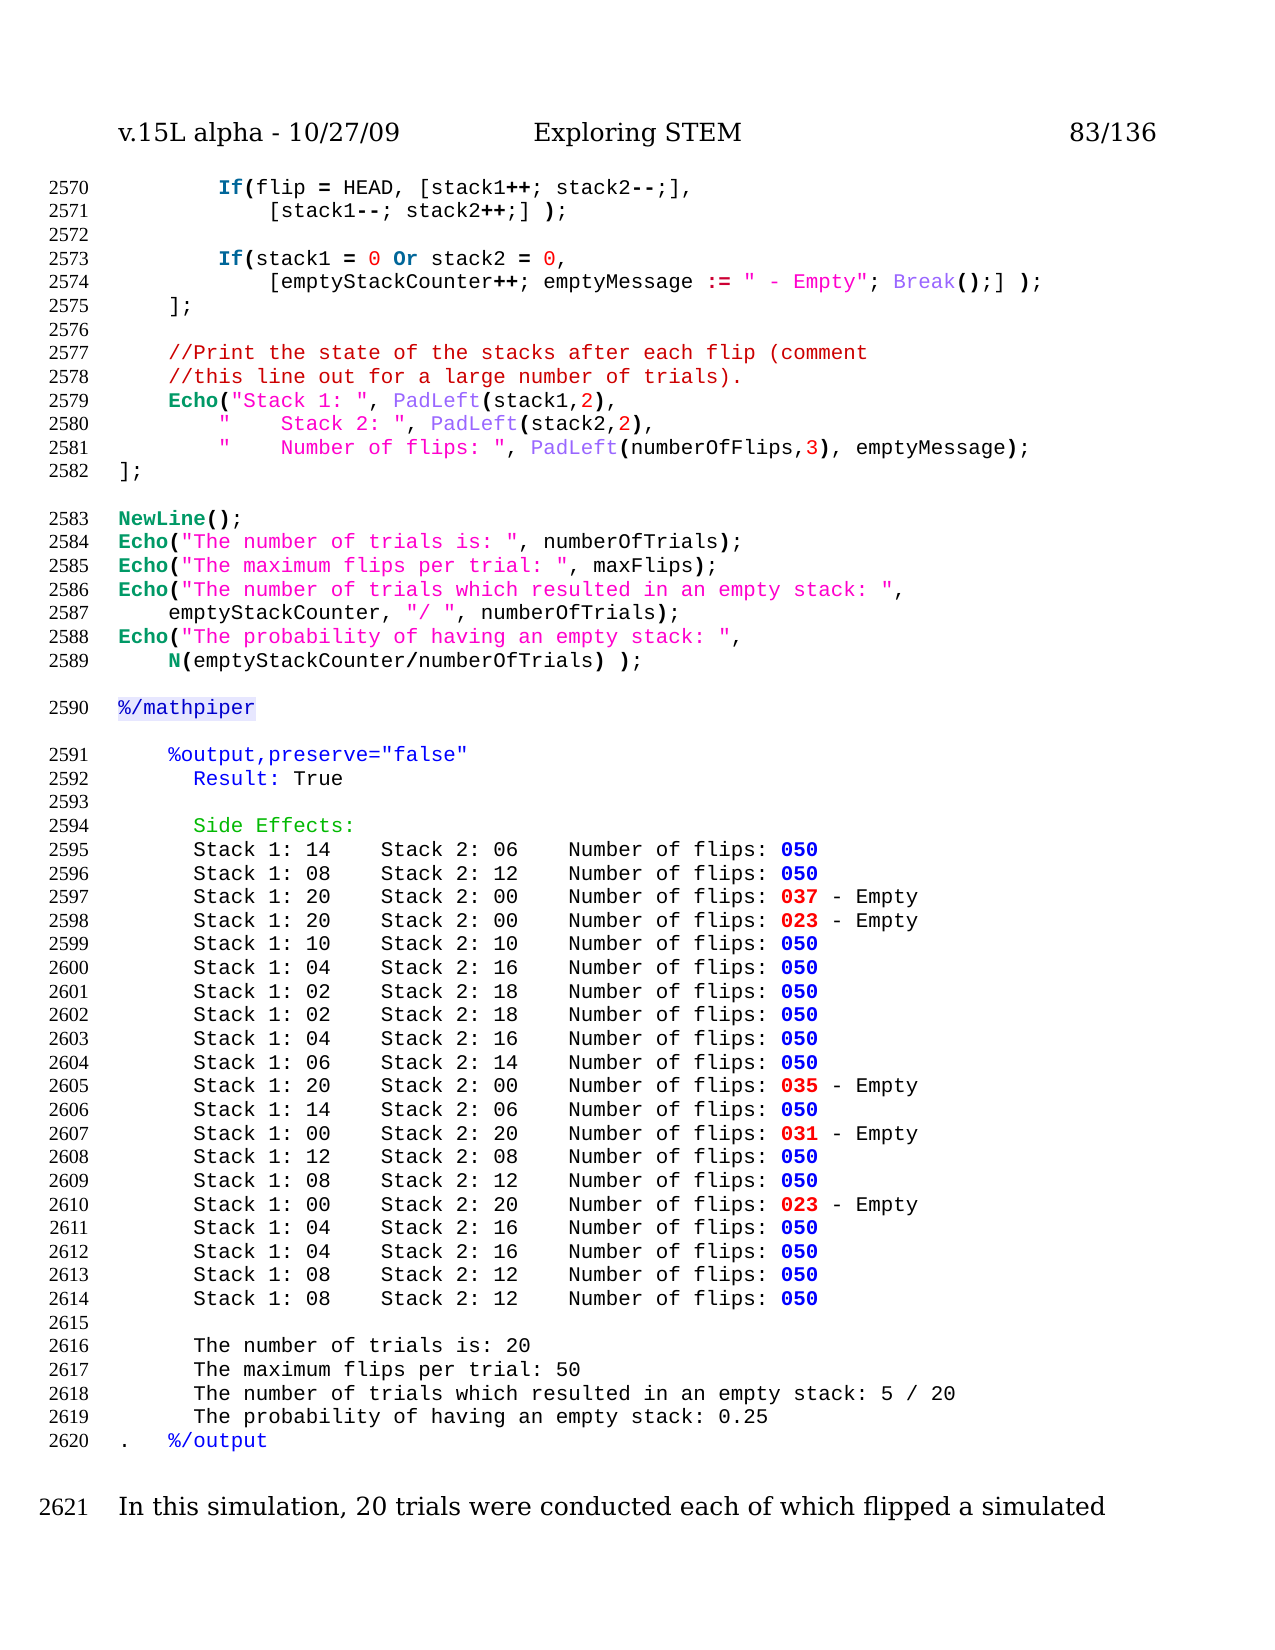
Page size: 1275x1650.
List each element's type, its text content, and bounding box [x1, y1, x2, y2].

text The maximum flips per trial: 50 [118, 1359, 1157, 1383]
text Stack 1: 08 Stack 2: 12 Number of flips: 050 [118, 1170, 1157, 1193]
text . %/output [118, 1430, 1157, 1454]
text Echo("The maximum flips per trial: ", maxFlips); [118, 555, 1157, 579]
text N(emptyStackCounter/numberOfTrials) ); [118, 650, 1157, 673]
text If(stack1 = 0 Or stack2 = 0, [118, 248, 1157, 271]
text NewLine(); [118, 508, 1157, 531]
text //this line out for a large number of trials). [118, 366, 1157, 389]
text Stack 1: 00 Stack 2: 20 Number of flips: 023 - Empty [118, 1193, 1157, 1217]
text Echo("The probability of having an empty stack: ", [118, 626, 1157, 650]
text Stack 1: 00 Stack 2: 20 Number of flips: 031 - Empty [118, 1123, 1157, 1146]
text The number of trials is: 20 [118, 1335, 1157, 1359]
text %output,preserve="false" [118, 744, 1157, 768]
text Echo("Stack 1: ", PadLeft(stack1,2), [118, 389, 1157, 413]
text Stack 1: 20 Stack 2: 00 Number of flips: 023 - Empty [118, 910, 1157, 933]
text In this simulation, 20 trials were conducted each of which flipped a simulated [118, 1492, 1157, 1521]
text [emptyStackCounter++; emptyMessage := " - Empty"; Break();] ); [118, 271, 1157, 295]
text [stack1--; stack2++;] ); [118, 200, 1157, 224]
text //Print the state of the stacks after each flip (comment [118, 342, 1157, 366]
text ]; [118, 295, 1157, 319]
text Stack 1: 02 Stack 2: 18 Number of flips: 050 [118, 981, 1157, 1004]
text Stack 1: 10 Stack 2: 10 Number of flips: 050 [118, 933, 1157, 957]
text Stack 1: 06 Stack 2: 14 Number of flips: 050 [118, 1052, 1157, 1075]
text Stack 1: 20 Stack 2: 00 Number of flips: 035 - Empty [118, 1075, 1157, 1099]
text emptyStackCounter, "/ ", numberOfTrials); [118, 602, 1157, 626]
text Echo("The number of trials is: ", numberOfTrials); [118, 531, 1157, 555]
text Stack 1: 08 Stack 2: 12 Number of flips: 050 [118, 862, 1157, 886]
text The probability of having an empty stack: 0.25 [118, 1406, 1157, 1430]
text Stack 1: 04 Stack 2: 16 Number of flips: 050 [118, 1028, 1157, 1052]
text Stack 1: 04 Stack 2: 16 Number of flips: 050 [118, 1241, 1157, 1264]
text Stack 1: 20 Stack 2: 00 Number of flips: 037 - Empty [118, 886, 1157, 910]
text Stack 1: 14 Stack 2: 06 Number of flips: 050 [118, 1099, 1157, 1123]
text Stack 1: 08 Stack 2: 12 Number of flips: 050 [118, 1264, 1157, 1288]
text " Number of flips: ", PadLeft(numberOfFlips,3), emptyMessage); [118, 437, 1157, 461]
text Echo("The number of trials which resulted in an empty stack: ", [118, 579, 1157, 602]
text The number of trials which resulted in an empty stack: 5 / 20 [118, 1383, 1157, 1406]
text Stack 1: 02 Stack 2: 18 Number of flips: 050 [118, 1004, 1157, 1028]
text Stack 1: 14 Stack 2: 06 Number of flips: 050 [118, 839, 1157, 862]
text Stack 1: 04 Stack 2: 16 Number of flips: 050 [118, 957, 1157, 981]
text Side Effects: [118, 815, 1157, 839]
text " Stack 2: ", PadLeft(stack2,2), [118, 413, 1157, 437]
text Stack 1: 08 Stack 2: 12 Number of flips: 050 [118, 1288, 1157, 1312]
text If(flip = HEAD, [stack1++; stack2--;], [118, 177, 1157, 200]
text Stack 1: 04 Stack 2: 16 Number of flips: 050 [118, 1217, 1157, 1241]
text Result: True [118, 768, 1157, 792]
text ]; [118, 461, 1157, 484]
text %/mathpiper [118, 697, 1157, 721]
text Stack 1: 12 Stack 2: 08 Number of flips: 050 [118, 1146, 1157, 1170]
